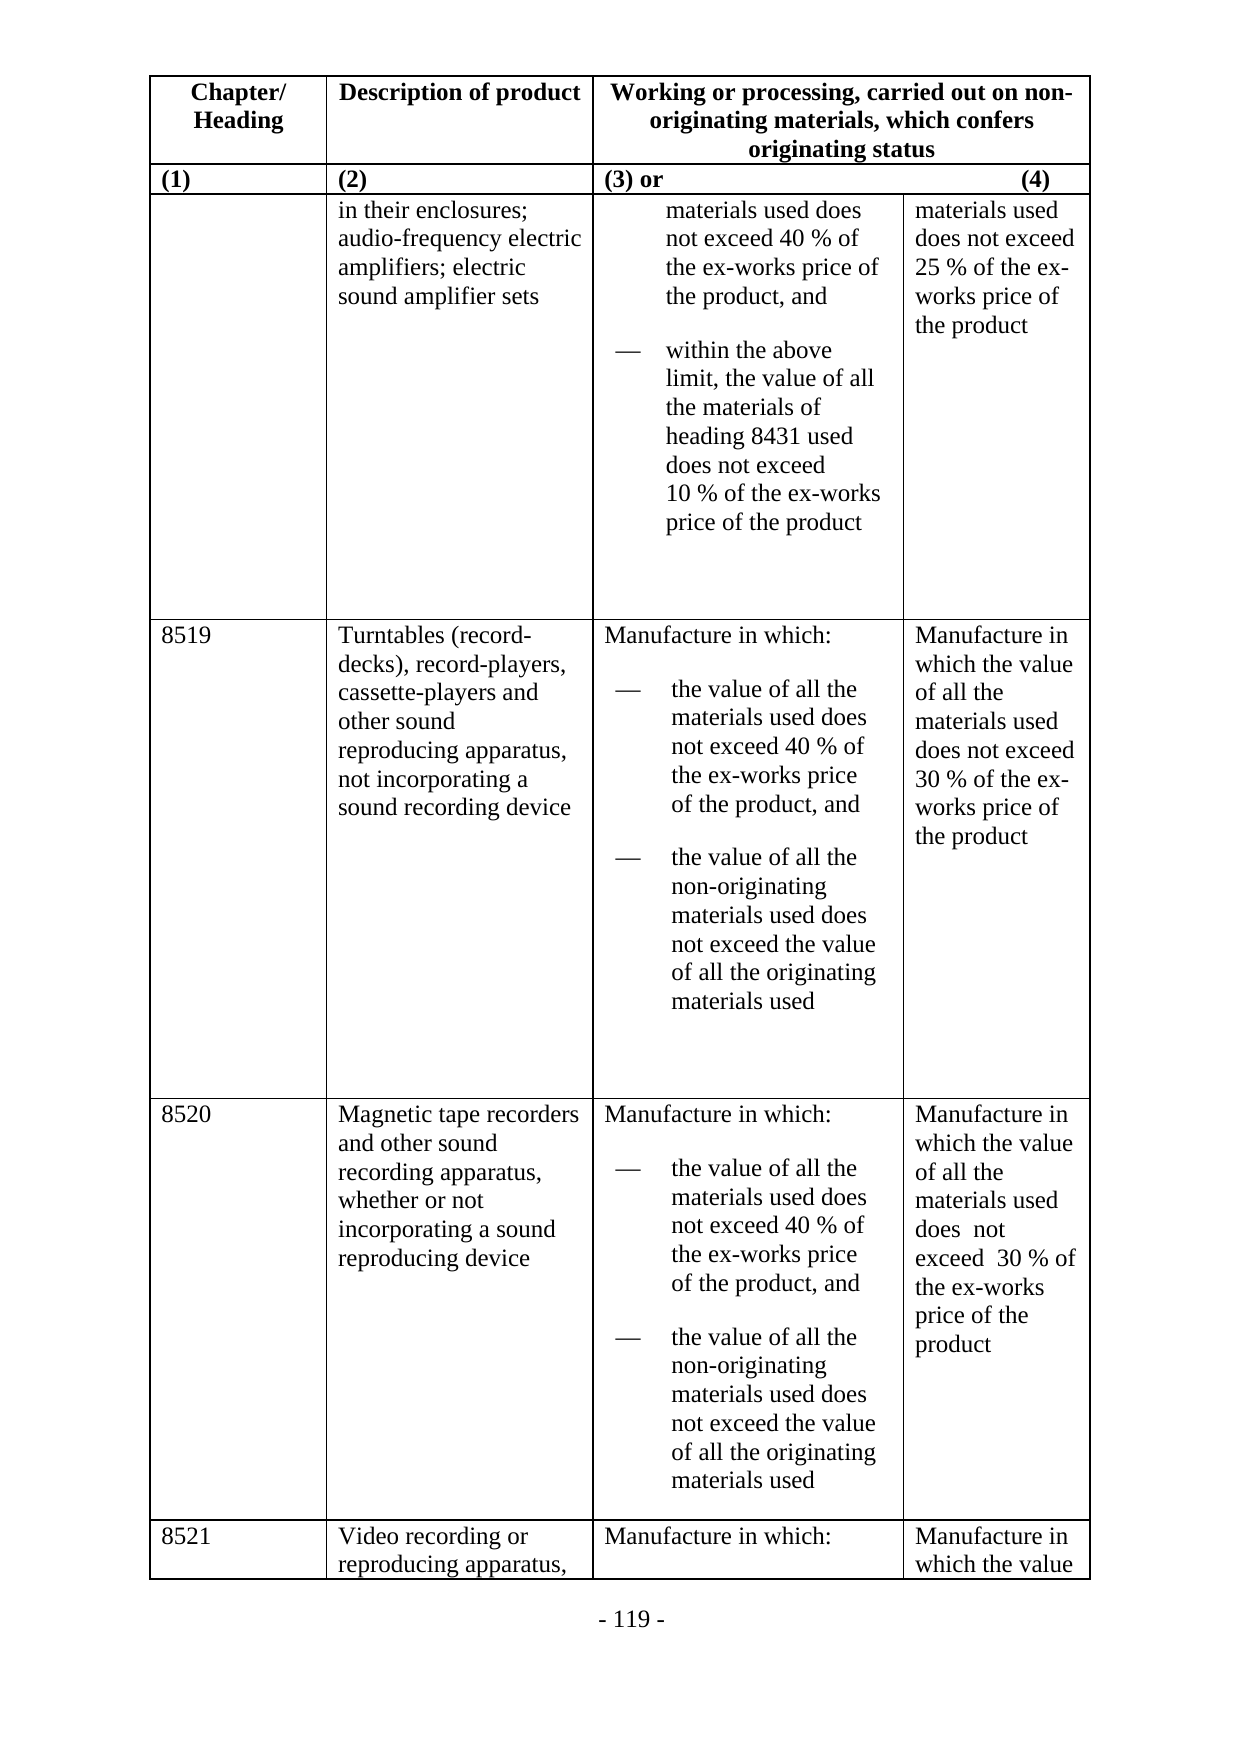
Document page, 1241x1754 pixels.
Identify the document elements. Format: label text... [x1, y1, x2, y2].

table_cell (1) [151, 165, 326, 193]
table_header [604, 195, 654, 335]
table_cell (2) [327, 165, 592, 193]
table_cell 8520 [151, 1099, 326, 1519]
table_header Description of product [327, 77, 592, 163]
table_header — [604, 674, 660, 842]
table_cell the value of all the non-originating materials used does not exceed the value of all the originating materials used [660, 843, 892, 1040]
table_cell — [604, 843, 660, 1040]
table_cell Manufacture in which the value of all the materials used does not exceed 30 % of the ex-works price of the product [904, 620, 1089, 1097]
table_cell [151, 195, 326, 618]
table_cell Manufacture in which the value [904, 1521, 1089, 1578]
table_cell Manufacture in which: [594, 1099, 903, 1519]
table_header Chapter/Heading [151, 77, 326, 163]
table_cell in their enclosures; audio-frequency electric amplifiers; electric sound amplifier sets [327, 195, 592, 618]
table_cell — [604, 335, 654, 561]
table_cell (3) or (4) [594, 165, 1089, 193]
table_header Working or processing, carried out on non-originating materials, which confers originating status [594, 77, 1089, 163]
table_cell Magnetic tape recorders and other sound recording apparatus, whether or not incorporating a sound reproducing device [327, 1099, 592, 1519]
table_cell 8519 [151, 620, 326, 1097]
table_cell Turntables (record-decks), record-players, cassette-players and other sound reproducing apparatus, not incorporating a sound recording device [327, 620, 592, 1097]
table_header materials used does not exceed 40 % of the ex-works price of the product, and [654, 195, 892, 335]
table_cell the value of all the non-originating materials used does not exceed the value of all the originating materials used [660, 1322, 892, 1519]
table_cell Manufacture in which the value of all the materials used does not exceed 30 % of the ex-works price of the product [904, 1099, 1089, 1519]
table_cell Manufacture in which: [594, 620, 903, 1097]
table_cell Manufacture in which: [594, 1521, 903, 1578]
table_header the value of all the materials used does not exceed 40 % of the ex-works price of the product, and [660, 1153, 892, 1322]
table_header the value of all the materials used does not exceed 40 % of the ex-works price of the product, and [660, 674, 892, 842]
table_cell materials used does not exceed 25 % of the ex-works price of the product [904, 195, 1089, 618]
table_header — [604, 1153, 660, 1322]
table_cell Video recording or reproducing apparatus, [327, 1521, 592, 1578]
table_cell 8521 [151, 1521, 326, 1578]
table_cell [594, 195, 903, 618]
table_cell within the above limit, the value of all the materials of heading 8431 used does not exceed 10 % of the ex-works price of the product [654, 335, 892, 561]
table_cell — [604, 1322, 660, 1519]
